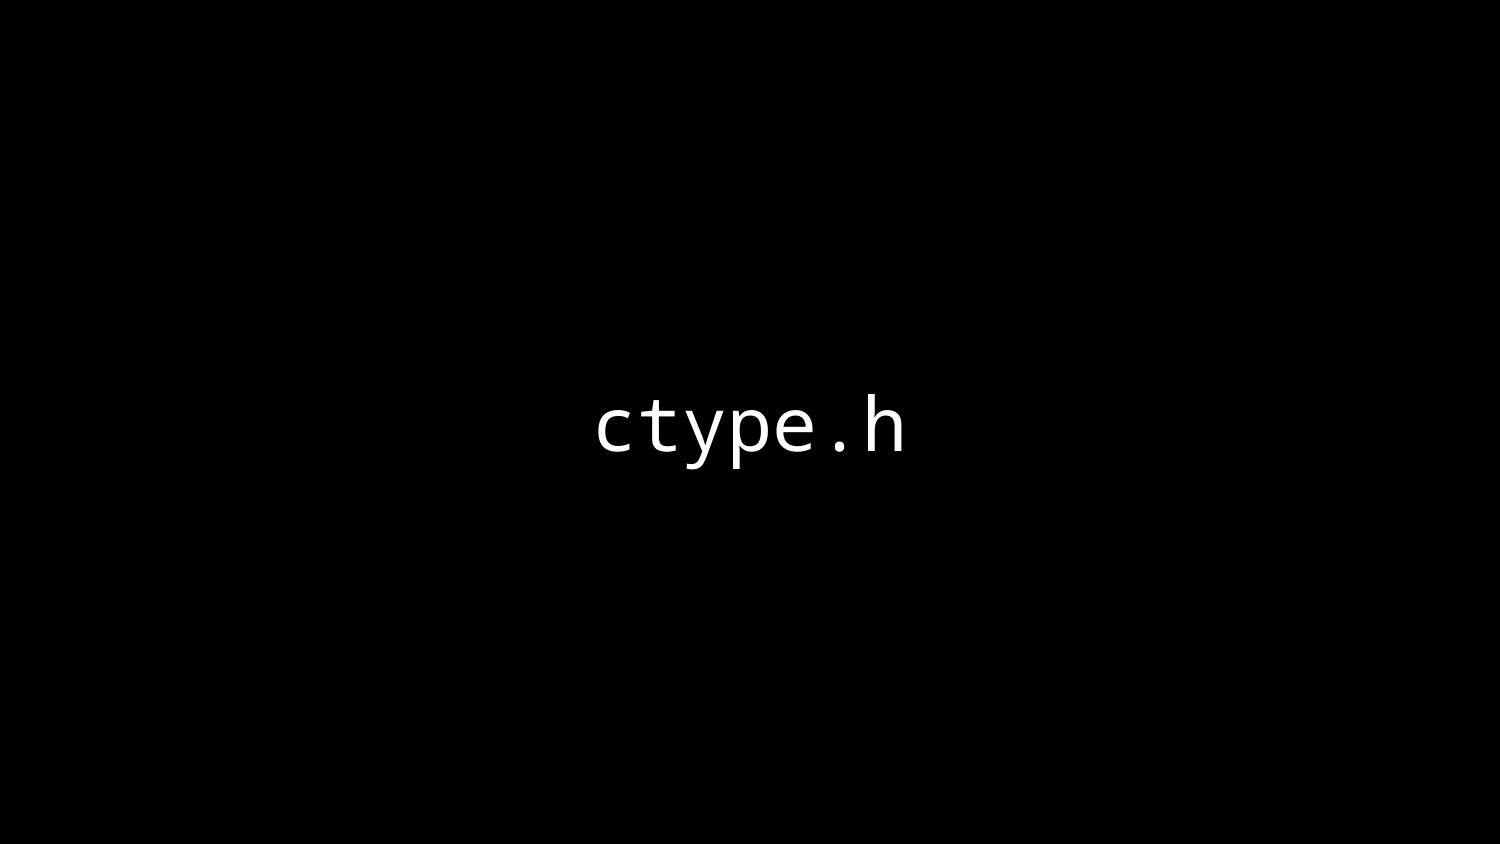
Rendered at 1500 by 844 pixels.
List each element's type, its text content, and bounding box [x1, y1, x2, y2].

title ctype.h [51, 352, 1449, 491]
